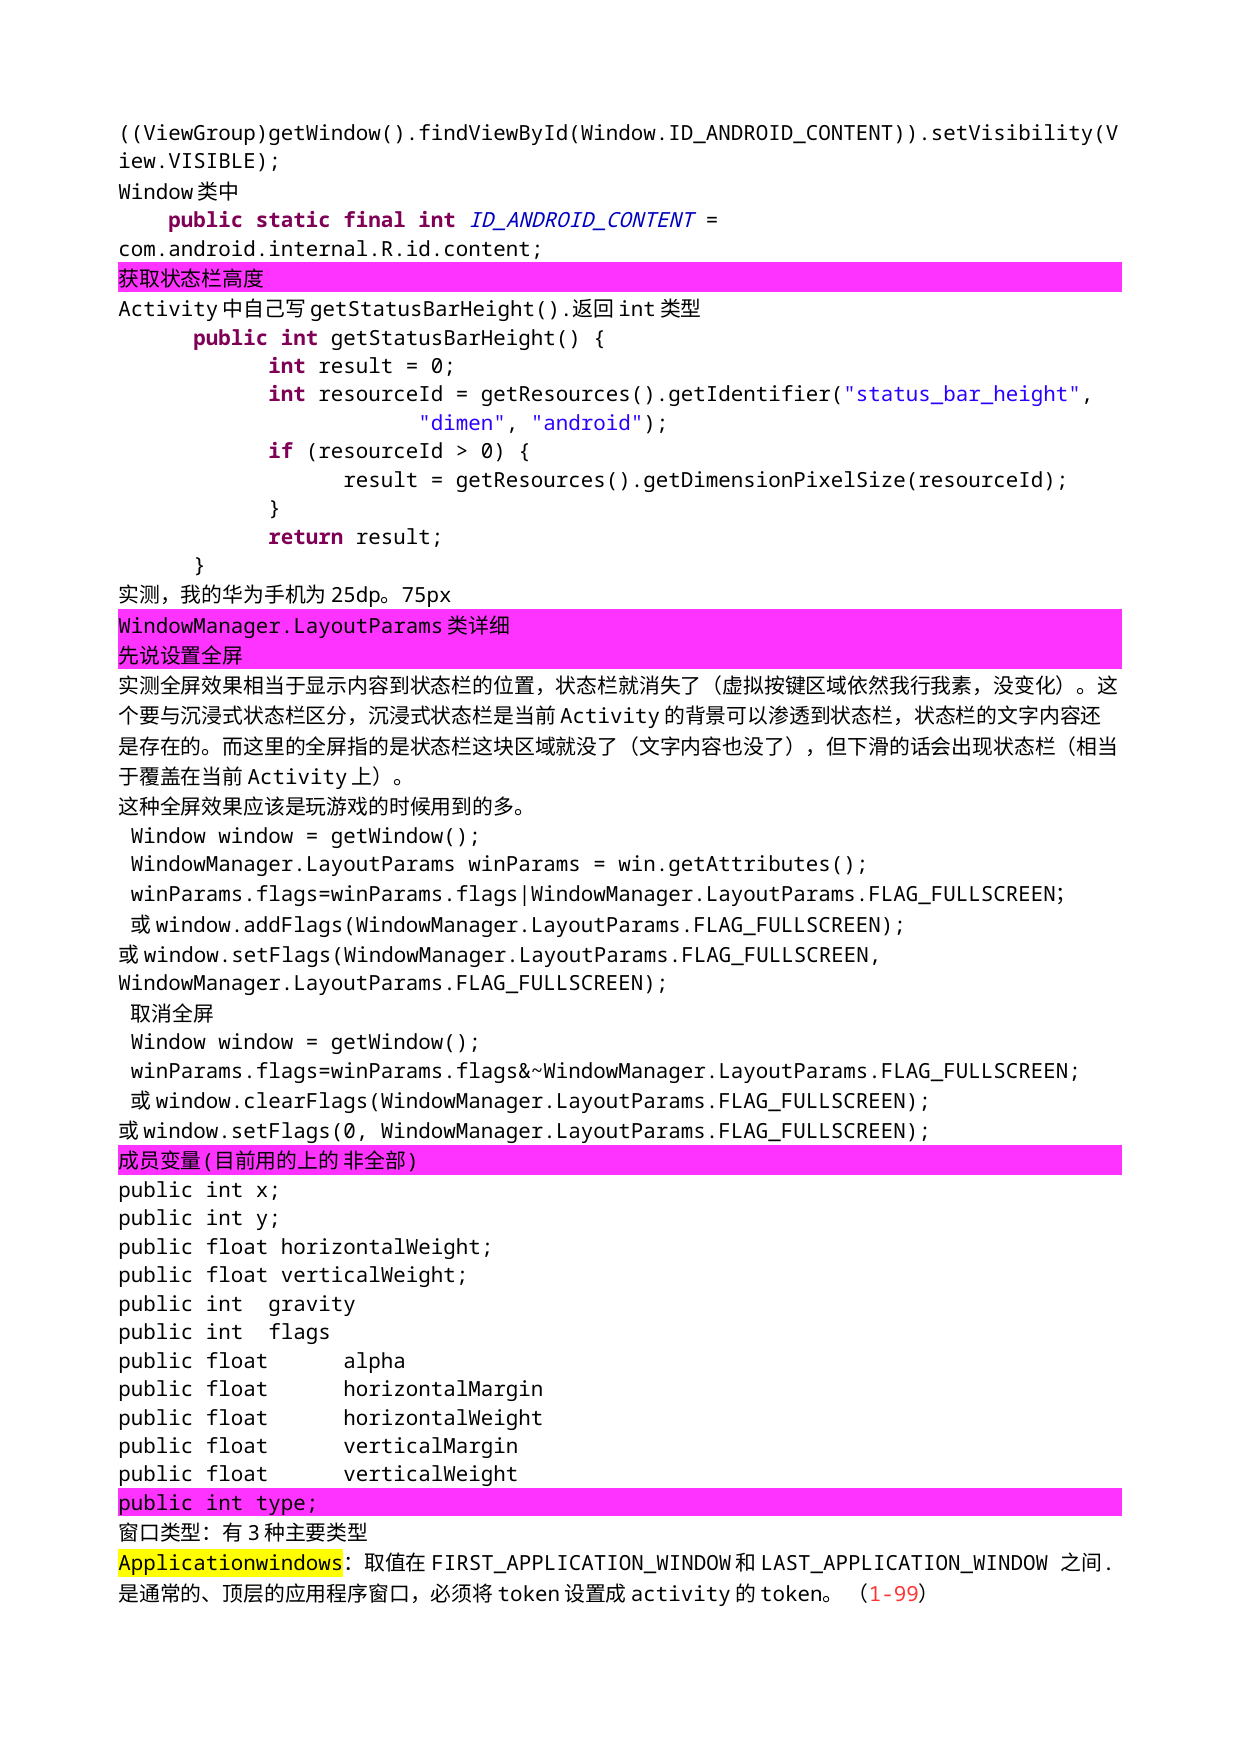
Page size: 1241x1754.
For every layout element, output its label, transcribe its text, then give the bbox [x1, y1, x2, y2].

text public int x; [118, 1175, 1122, 1203]
text WindowManager.LayoutParams winParams = win.getAttributes(); [118, 849, 1122, 878]
text public static final int ID_ANDROID_CONTENT = com.android.internal.R.id.content; [118, 205, 1122, 262]
text 实测全屏效果相当于显示内容到状态栏的位置，状态栏就消失了（虚拟按键区域依然我行我素，没变化）。这个要与沉浸式状态栏区分，沉浸式状态栏是当前Activity的背景可以渗透到状态栏，状态栏的文字内容还是存在的。而这里的全屏指的是状态栏这块区域就没了（文字内容也没了），但下滑的话会出现状态栏（相当于覆盖在当前Activity上）。 [118, 669, 1122, 791]
text public float horizontalWeight [118, 1403, 1122, 1431]
text WindowManager.LayoutParams类详细 [118, 609, 1122, 639]
text Activity中自己写getStatusBarHeight().返回int类型 [118, 292, 1122, 323]
text ((ViewGroup)getWindow().findViewById(Window.ID_ANDROID_CONTENT)).setVisibility(View.VISIBLE); [118, 118, 1122, 175]
text 或 window.setFlags(WindowManager.LayoutParams.FLAG_FULLSCREEN, WindowManager.LayoutParams.FLAG_FULLSCREEN); [118, 938, 1122, 997]
text 这种全屏效果应该是玩游戏的时候用到的多。 [118, 791, 1122, 821]
text return result; [118, 522, 1122, 550]
text public int gravity [118, 1289, 1122, 1317]
text } [118, 550, 1122, 579]
text 窗口类型：有3种主要类型 [118, 1516, 1122, 1547]
text public int flags [118, 1317, 1122, 1346]
text public float horizontalWeight; [118, 1232, 1122, 1260]
text public int type; [118, 1488, 1122, 1516]
text public float horizontalMargin [118, 1374, 1122, 1403]
text public float verticalWeight; [118, 1260, 1122, 1289]
text } [118, 493, 1122, 522]
text 或window.setFlags(0, WindowManager.LayoutParams.FLAG_FULLSCREEN); [118, 1114, 1122, 1145]
text 先说设置全屏 [118, 639, 1122, 669]
text result = getResources().getDimensionPixelSize(resourceId); [118, 465, 1122, 493]
text public float verticalMargin [118, 1431, 1122, 1459]
text 取消全屏 [118, 997, 1122, 1027]
text 或window.clearFlags(WindowManager.LayoutParams.FLAG_FULLSCREEN); [118, 1084, 1122, 1114]
text 实测，我的华为手机为25dp。75px [118, 579, 1122, 609]
text public float alpha [118, 1346, 1122, 1374]
text public float verticalWeight [118, 1459, 1122, 1488]
text Window window = getWindow(); [118, 1027, 1122, 1056]
text Applicationwindows：取值在 FIRST_APPLICATION_WINDOW和LAST_APPLICATION_WINDOW 之间.是通常的、顶层的应用程序窗口，必须将token设置成activity的token。 （1-99） [118, 1547, 1122, 1607]
text winParams.flags=winParams.flags&~WindowManager.LayoutParams.FLAG_FULLSCREEN; [118, 1056, 1122, 1084]
text if (resourceId > 0) { [118, 436, 1122, 465]
text 或window.addFlags(WindowManager.LayoutParams.FLAG_FULLSCREEN); [118, 908, 1122, 938]
text winParams.flags=winParams.flags|WindowManager.LayoutParams.FLAG_FULLSCREEN； [118, 878, 1122, 908]
text int resourceId = getResources().getIdentifier("status_bar_height", [118, 379, 1122, 408]
text "dimen", "android"); [118, 408, 1122, 436]
text int result = 0; [118, 351, 1122, 379]
text 获取状态栏高度 [118, 262, 1122, 292]
text public int y; [118, 1203, 1122, 1232]
text Window类中 [118, 175, 1122, 205]
text public int getStatusBarHeight() { [118, 323, 1122, 351]
text Window window = getWindow(); [118, 821, 1122, 849]
text 成员变量(目前用的上的 非全部) [118, 1145, 1122, 1175]
